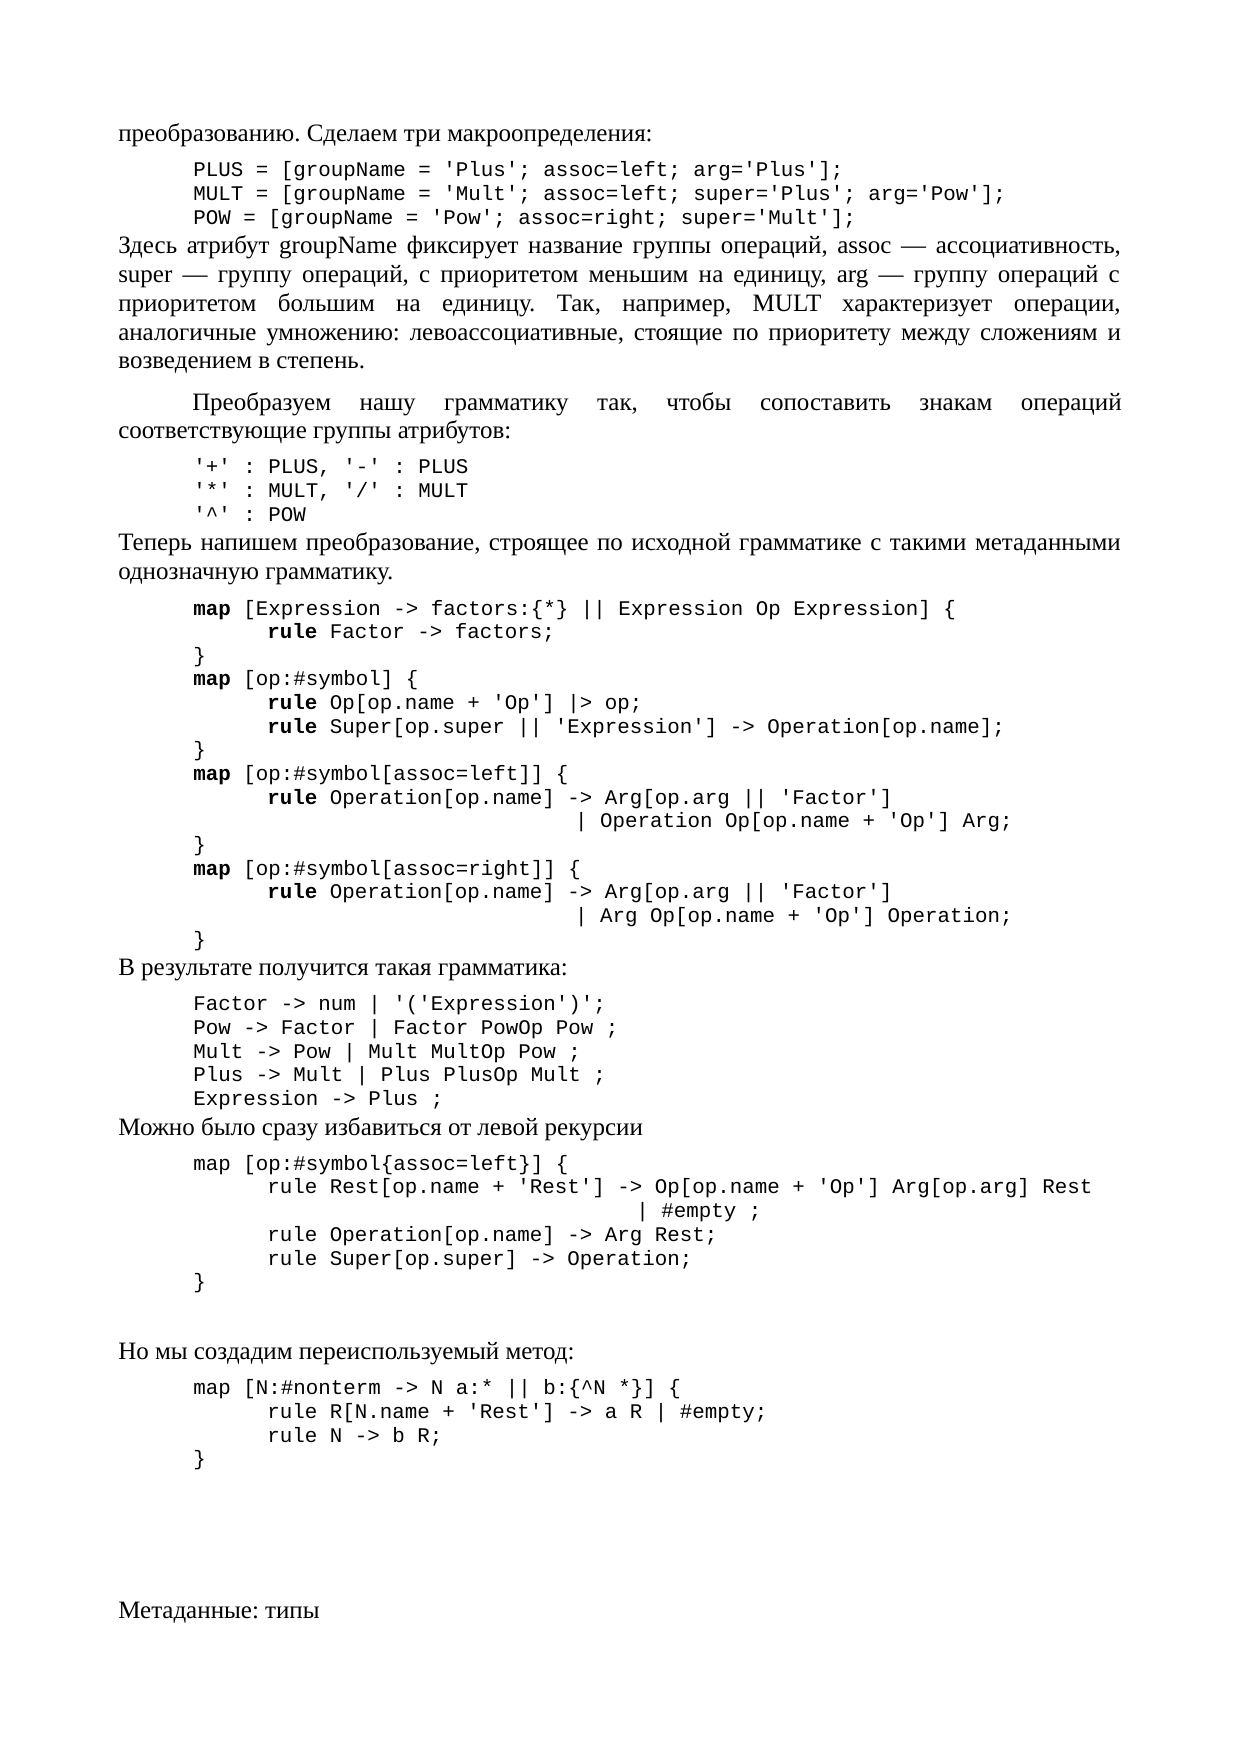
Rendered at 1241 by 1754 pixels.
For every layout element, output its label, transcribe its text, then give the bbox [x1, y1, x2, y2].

text преобразованию. Сделаем три макроопределения: [118, 118, 1122, 147]
text Но мы создадим переиспользуемый метод: [118, 1336, 1122, 1365]
text MULT = [groupName = 'Mult'; assoc=left; super='Plus'; arg='Pow']; [193, 183, 1122, 207]
text rule Rest[op.name + 'Rest'] -> Op[op.name + 'Op'] Arg[op.arg] Rest [193, 1177, 1122, 1200]
text В результате получится такая грамматика: [118, 952, 1122, 981]
text } [193, 739, 1122, 763]
text rule Super[op.super || 'Expression'] -> Operation[op.name]; [193, 716, 1122, 739]
text Теперь напишем преобразование, строящее по исходной грамматике с такими метаданными однозначную грамматику. [118, 527, 1122, 585]
text | Operation Op[op.name + 'Op'] Arg; [193, 810, 1122, 834]
text } [193, 834, 1122, 858]
text '^' : POW [193, 504, 1122, 527]
text Factor -> num | '('Expression')'; [193, 993, 1122, 1017]
text Plus -> Mult | Plus PlusOp Mult ; [193, 1064, 1122, 1088]
text map [op:#symbol{assoc=left}] { [193, 1153, 1122, 1177]
text Можно было сразу избавиться от левой рекурсии [118, 1112, 1122, 1140]
text rule Op[op.name + 'Op'] |> op; [193, 692, 1122, 716]
text } [193, 928, 1122, 952]
text rule Operation[op.name] -> Arg[op.arg || 'Factor'] [193, 881, 1122, 905]
text '*' : MULT, '/' : MULT [193, 480, 1122, 504]
text } [193, 1271, 1122, 1295]
text map [op:#symbol] { [193, 668, 1122, 692]
text '+' : PLUS, '-' : PLUS [193, 457, 1122, 480]
text rule R[N.name + 'Rest'] -> a R | #empty; [193, 1401, 1122, 1424]
text POW = [groupName = 'Pow'; assoc=right; super='Mult']; [193, 207, 1122, 230]
text Метаданные: типы [118, 1596, 1122, 1624]
text map [op:#symbol[assoc=left]] { [193, 763, 1122, 787]
text PLUS = [groupName = 'Plus'; assoc=left; arg='Plus']; [193, 159, 1122, 183]
text map [Expression -> factors:{*} || Expression Op Expression] { [193, 597, 1122, 621]
text } [193, 645, 1122, 668]
text Преобразуем нашу грамматику так, чтобы сопоставить знакам операций соответствующие группы атрибутов: [118, 387, 1122, 444]
text map [N:#nonterm -> N a:* || b:{^N *}] { [193, 1377, 1122, 1401]
text rule Super[op.super] -> Operation; [193, 1247, 1122, 1271]
text Mult -> Pow | Mult MultOp Pow ; [193, 1041, 1122, 1064]
text rule Operation[op.name] -> Arg Rest; [193, 1224, 1122, 1247]
text } [193, 1448, 1122, 1472]
text Pow -> Factor | Factor PowOp Pow ; [193, 1017, 1122, 1041]
text | #empty ; [193, 1200, 1122, 1224]
text Здесь атрибут groupName фиксирует название группы операций, assoc — ассоциативность, super — группу операций, с приоритетом меньшим на единицу, arg — группу операций с приоритетом большим на единицу. Так, например, MULT характеризует операции, аналогичные умножению: левоассоциативные, стоящие по приоритету между сложениям и возведением в степень. [118, 230, 1122, 374]
text rule Factor -> factors; [193, 621, 1122, 645]
text rule Operation[op.name] -> Arg[op.arg || 'Factor'] [193, 787, 1122, 810]
text | Arg Op[op.name + 'Op'] Operation; [193, 905, 1122, 928]
text Expression -> Plus ; [193, 1088, 1122, 1112]
text map [op:#symbol[assoc=right]] { [193, 858, 1122, 881]
text rule N -> b R; [193, 1424, 1122, 1448]
